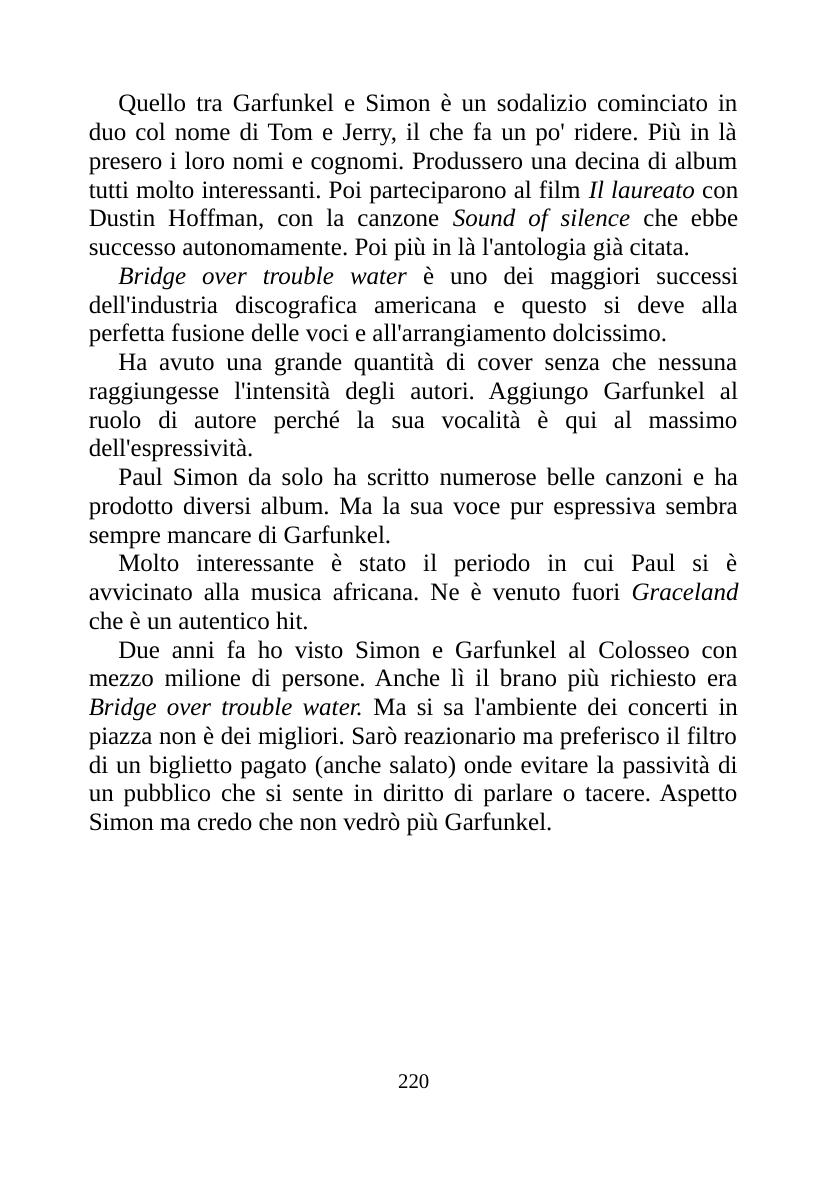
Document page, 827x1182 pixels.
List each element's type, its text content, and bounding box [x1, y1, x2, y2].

text Bridge over trouble water è uno dei maggiori successi dell'industria discografica americana e questo si deve alla perfetta fusione delle voci e all'arrangiamento dolcissimo. [88, 261, 738, 347]
text Molto interessante è stato il periodo in cui Paul si è avvicinato alla musica africana. Ne è venuto fuori Graceland che è un autentico hit. [88, 548, 738, 635]
text Due anni fa ho visto Simon e Garfunkel al Colosseo con mezzo milione di persone. Anche lì il brano più richiesto era Bridge over trouble water. Ma si sa l'ambiente dei concerti in piazza non è dei migliori. Sarò reazionario ma preferisco il filtro di un biglietto pagato (anche salato) onde evitare la passività di un pubblico che si sente in diritto di parlare o tacere. Aspetto Simon ma credo che non vedrò più Garfunkel. [88, 635, 738, 836]
text Quello tra Garfunkel e Simon è un sodalizio cominciato in duo col nome di Tom e Jerry, il che fa un po' ridere. Più in là presero i loro nomi e cognomi. Produssero una decina di album tutti molto interessanti. Poi parteciparono al film Il laureato con Dustin Hoffman, con la canzone Sound of silence che ebbe successo autonomamente. Poi più in là l'antologia già citata. [88, 88, 738, 261]
text Ha avuto una grande quantità di cover senza che nessuna raggiungesse l'intensità degli autori. Aggiungo Garfunkel al ruolo di autore perché la sua vocalità è qui al massimo dell'espressività. [88, 347, 738, 462]
text Paul Simon da solo ha scritto numerose belle canzoni e ha prodotto diversi album. Ma la sua voce pur espressiva sembra sempre mancare di Garfunkel. [88, 462, 738, 548]
